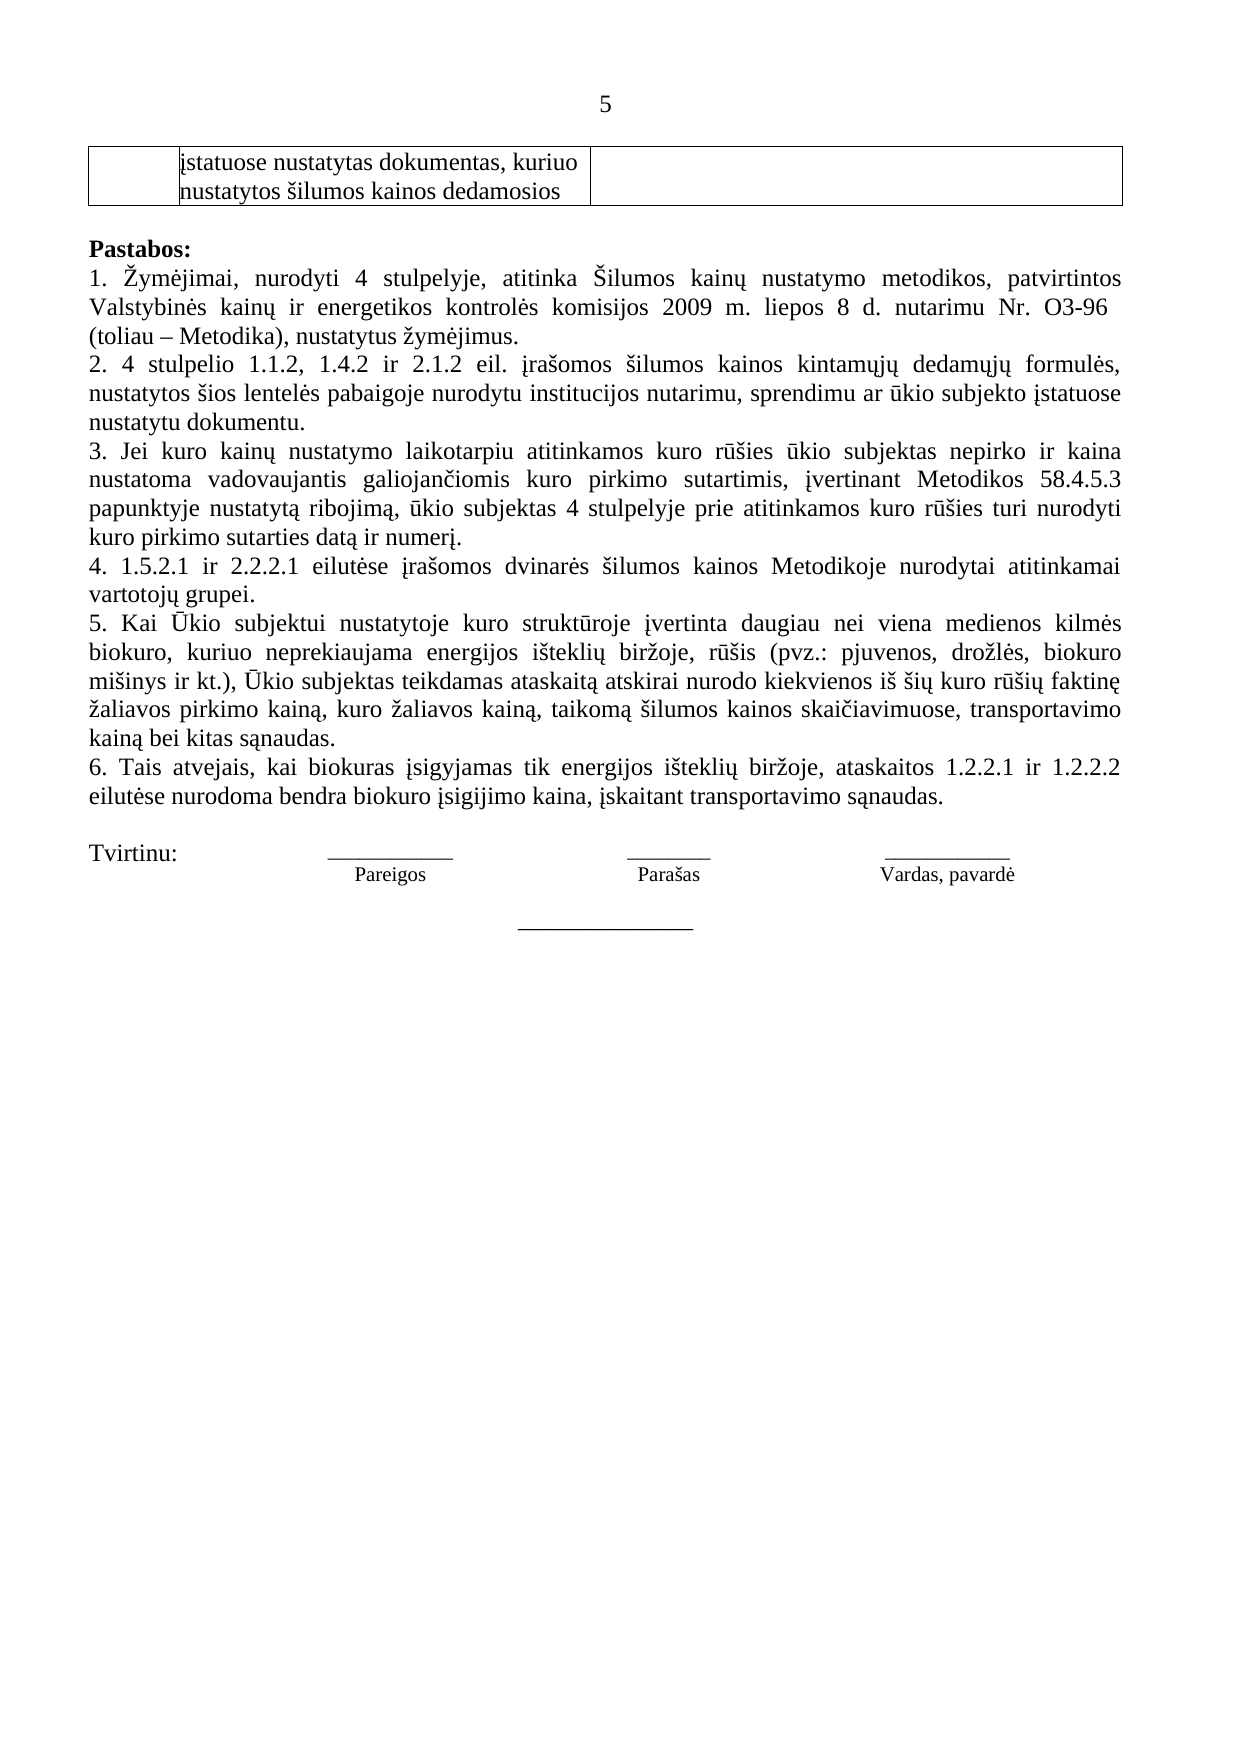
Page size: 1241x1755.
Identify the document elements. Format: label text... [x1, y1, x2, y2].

table_cell įstatuose nustatytas dokumentas, kuriuo nustatytos šilumos kainos dedamosios [180, 147, 590, 205]
text 6. Tais atvejais, kai biokuras įsigyjamas tik energijos išteklių biržoje, ataskaitos 1.2.2.1 ir 1.2.2.2 eilutėse nurodoma bendra biokuro įsigijimo kaina, įskaitant transportavimo sąnaudas. [89, 752, 1122, 809]
table_header ________ Parašas [536, 838, 802, 904]
table_header Tvirtinu: [89, 838, 245, 904]
text ______________ [89, 904, 1122, 933]
text 3. Jei kuro kainų nustatymo laikotarpiu atitinkamos kuro rūšies ūkio subjektas nepirko ir kaina nustatoma vadovaujantis galiojančiomis kuro pirkimo sutartimis, įvertinant Metodikos 58.4.5.3 papunktyje nustatytą ribojimą, ūkio subjektas 4 stulpelyje prie atitinkamos kuro rūšies turi nurodyti kuro pirkimo sutarties datą ir numerį. [89, 436, 1122, 551]
table_cell [89, 147, 179, 205]
table_header ____________ Pareigos [245, 838, 536, 904]
text 2. 4 stulpelio 1.1.2, 1.4.2 ir 2.1.2 eil. įrašomos šilumos kainos kintamųjų dedamųjų formulės, nustatytos šios lentelės pabaigoje nurodytu institucijos nutarimu, sprendimu ar ūkio subjekto įstatuose nustatytu dokumentu. [89, 349, 1122, 436]
text Pastabos: [89, 234, 1122, 263]
text 5. Kai Ūkio subjektui nustatytoje kuro struktūroje įvertinta daugiau nei viena medienos kilmės biokuro, kuriuo neprekiaujama energijos išteklių biržoje, rūšis (pvz.: pjuvenos, drožlės, biokuro mišinys ir kt.), Ūkio subjektas teikdamas ataskaitą atskirai nurodo kiekvienos iš šių kuro rūšių faktinę žaliavos pirkimo kainą, kuro žaliavos kainą, taikomą šilumos kainos skaičiavimuose, transportavimo kainą bei kitas sąnaudas. [89, 608, 1122, 752]
text 1. Žymėjimai, nurodyti 4 stulpelyje, atitinka Šilumos kainų nustatymo metodikos, patvirtintos Valstybinės kainų ir energetikos kontrolės komisijos 2009 m. liepos 8 d. nutarimu Nr. O3-96 (toliau – Metodika), nustatytus žymėjimus. [89, 263, 1122, 349]
table_cell [591, 147, 1122, 205]
table_header ____________ Vardas, pavardė [802, 838, 1092, 904]
text 4. 1.5.2.1 ir 2.2.2.1 eilutėse įrašomos dvinarės šilumos kainos Metodikoje nurodytai atitinkamai vartotojų grupei. [89, 551, 1122, 608]
